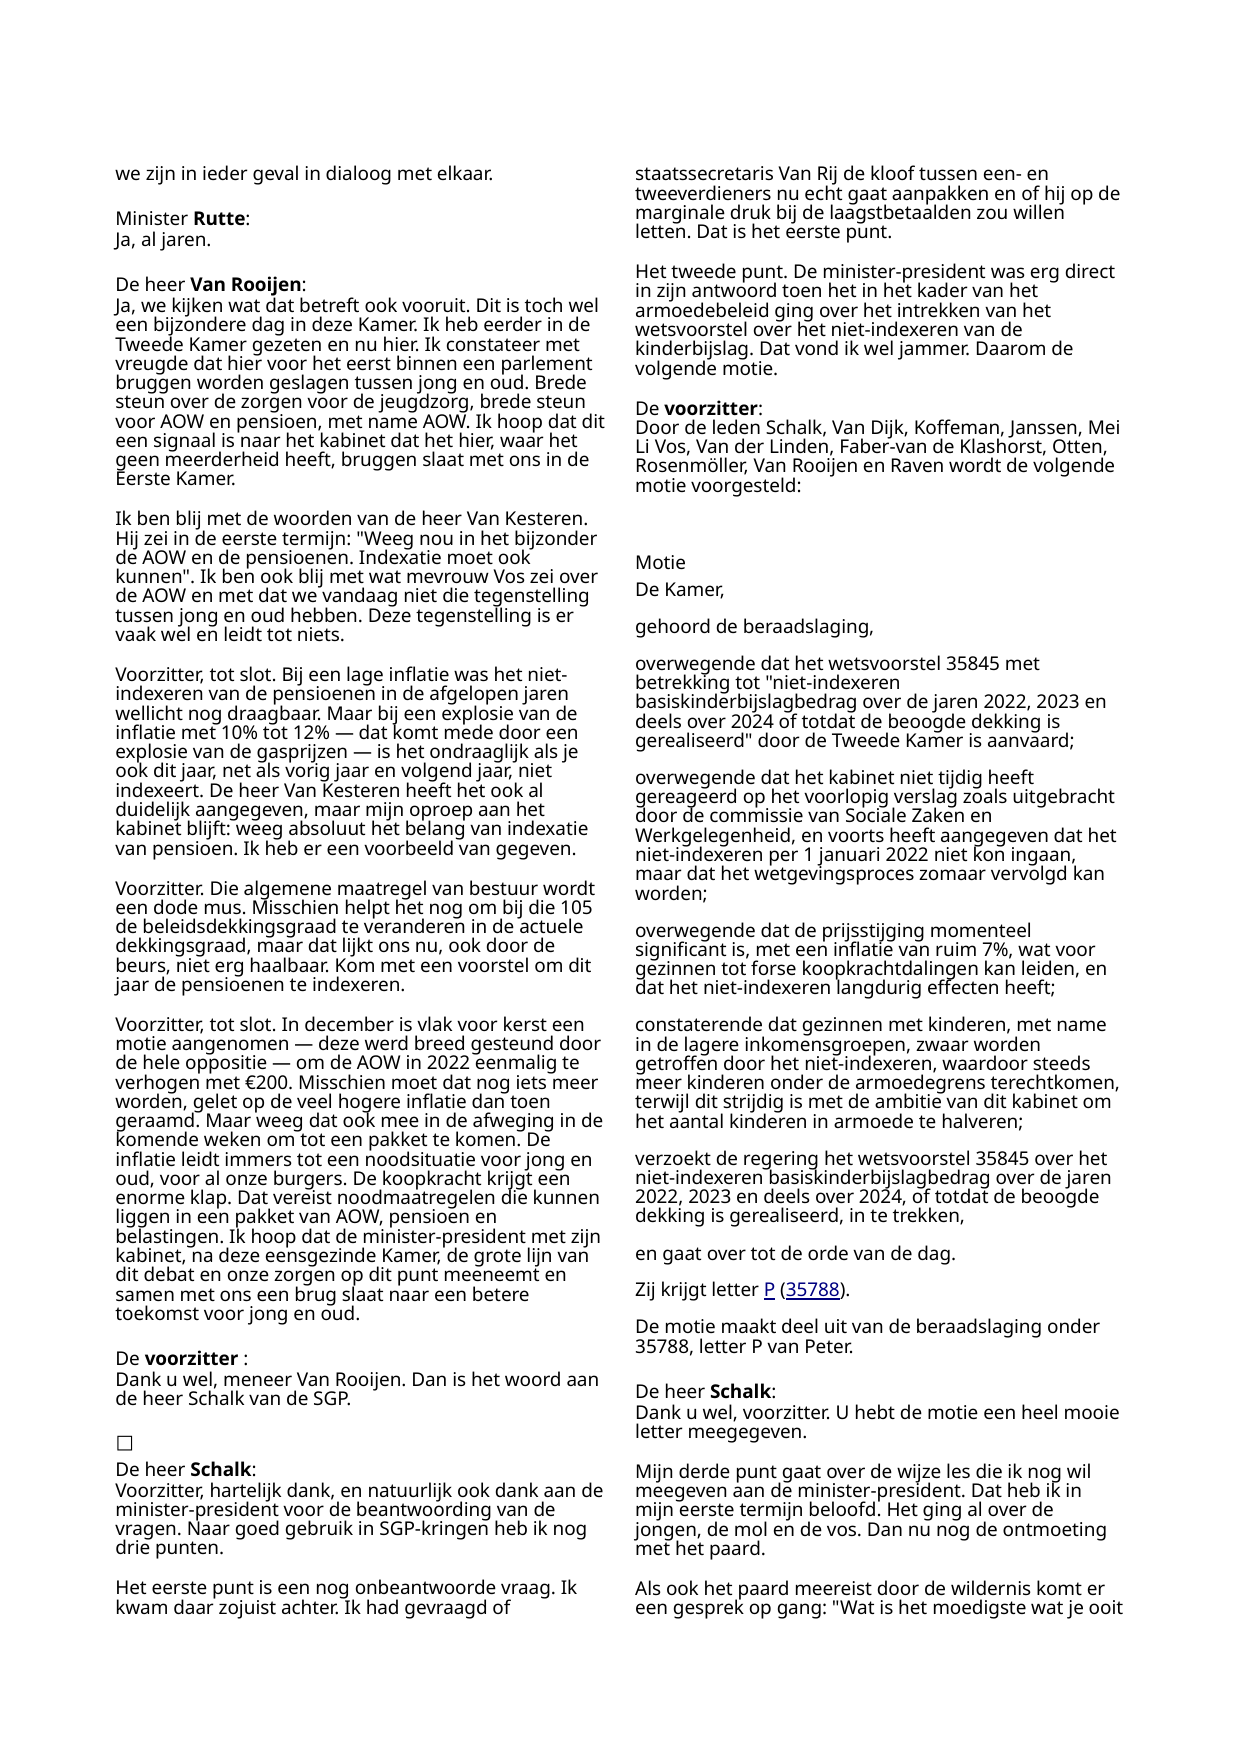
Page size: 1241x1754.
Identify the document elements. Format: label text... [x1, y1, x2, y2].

text Dank u wel, meneer Van Rooijen. Dan is het woord aan de heer Schalk van de SGP. [115, 1371, 605, 1409]
text we zijn in ieder geval in dialoog met elkaar. [115, 165, 605, 184]
text Voorzitter. Die algemene maatregel van bestuur wordt een dode mus. Misschien helpt het nog om bij die 105 de beleidsdekkingsgraad te veranderen in de actuele dekkingsgraad, maar dat lijkt ons nu, ook door de beurs, niet erg haalbaar. Kom met een voorstel om dit jaar de pensioenen te indexeren. [115, 879, 605, 995]
text overwegende dat de prijsstijging momenteel significant is, met een inflatie van ruim 7%, wat voor gezinnen tot forse koopkrachtdalingen kan leiden, en dat het niet-indexeren langdurig effecten heeft; [635, 922, 1125, 999]
text Ja, al jaren. [115, 231, 605, 250]
text gehoord de beraadslaging, [635, 618, 1125, 637]
text Het eerste punt is een nog onbeantwoorde vraag. Ik kwam daar zojuist achter. Ik had gevraagd of [115, 1579, 605, 1618]
text constaterende dat gezinnen met kinderen, met name in de lagere inkomensgroepen, zwaar worden getroffen door het niet-indexeren, waardoor steeds meer kinderen onder de armoedegrens terechtkomen, terwijl dit strijdig is met de ambitie van dit kabinet om het aantal kinderen in armoede te halveren; [635, 1016, 1125, 1132]
text Minister Rutte: [115, 205, 605, 231]
text De heer Van Rooijen: [115, 271, 605, 297]
text Het tweede punt. De minister-president was erg direct in zijn antwoord toen het in het kader van het armoedebeleid ging over het intrekken van het wetsvoorstel over het niet-indexeren van de kinderbijslag. Dat vond ik wel jammer. Daarom de volgende motie. [635, 263, 1125, 379]
text overwegende dat het kabinet niet tijdig heeft gereageerd op het voorlopig verslag zoals uitgebracht door de commissie van Sociale Zaken en Werkgelegenheid, en voorts heeft aangegeven dat het niet-indexeren per 1 januari 2022 niet kon ingaan, maar dat het wetgevingsproces zomaar vervolgd kan worden; [635, 769, 1125, 904]
text Voorzitter, tot slot. Bij een lage inflatie was het niet-indexeren van de pensioenen in de afgelopen jaren wellicht nog draagbaar. Maar bij een explosie van de inflatie met 10% tot 12% — dat komt mede door een explosie van de gasprijzen — is het ondraaglijk als je ook dit jaar, net als vorig jaar en volgend jaar, niet indexeert. De heer Van Kesteren heeft het ook al duidelijk aangegeven, maar mijn oproep aan het kabinet blijft: weeg absoluut het belang van indexatie van pensioen. Ik heb er een voorbeeld van gegeven. [115, 666, 605, 859]
text De motie maakt deel uit van de beraadslaging onder 35788, letter P van Peter. [635, 1318, 1125, 1357]
text De voorzitter: [635, 399, 1125, 419]
text Door de leden Schalk, Van Dijk, Koffeman, Janssen, Mei Li Vos, Van der Linden, Faber-van de Klashorst, Otten, Rosenmöller, Van Rooijen en Raven wordt de volgende motie voorgesteld: [635, 419, 1125, 496]
text De voorzitter : [115, 1345, 605, 1371]
text Voorzitter, hartelijk dank, en natuurlijk ook dank aan de minister-president voor de beantwoording van de vragen. Naar goed gebruik in SGP-kringen heb ik nog drie punten. [115, 1482, 605, 1559]
text verzoekt de regering het wetsvoorstel 35845 over het niet-indexeren basiskinderbijslagbedrag over de jaren 2022, 2023 en deels over 2024, of totdat de beoogde dekking is gerealiseerd, in te trekken, [635, 1150, 1125, 1227]
text Als ook het paard meereist door de wildernis komt er een gesprek op gang: "Wat is het moedigste wat je ooit [635, 1580, 1125, 1618]
text Motie [635, 549, 1125, 575]
text overwegende dat het wetsvoorstel 35845 met betrekking tot "niet-indexeren basiskinderbijslagbedrag over de jaren 2022, 2023 en deels over 2024 of totdat de beoogde dekking is gerealiseerd" door de Tweede Kamer is aanvaard; [635, 655, 1125, 751]
text De Kamer, [635, 581, 1125, 600]
text Dank u wel, voorzitter. U hebt de motie een heel mooie letter meegegeven. [635, 1404, 1125, 1442]
text Zij krijgt letter P (35788). [635, 1281, 1125, 1301]
text staatssecretaris Van Rij de kloof tussen een- en tweeverdieners nu echt gaat aanpakken en of hij op de marginale druk bij de laagstbetaalden zou willen letten. Dat is het eerste punt. [635, 165, 1125, 242]
text Ik ben blij met de woorden van de heer Van Kesteren. Hij zei in de eerste termijn: "Weeg nou in het bijzonder de AOW en de pensioenen. Indexatie moet ook kunnen". Ik ben ook blij met wat mevrouw Vos zei over de AOW en met dat we vandaag niet die tegenstelling tussen jong en oud hebben. Deze tegenstelling is er vaak wel en leidt tot niets. [115, 510, 605, 645]
text Mijn derde punt gaat over de wijze les die ik nog wil meegeven aan de minister-president. Dat heb ik in mijn eerste termijn beloofd. Het ging al over de jongen, de mol en de vos. Dan nu nog de ontmoeting met het paard. [635, 1463, 1125, 1559]
text en gaat over tot de orde van de dag. [635, 1244, 1125, 1264]
text Voorzitter, tot slot. In december is vlak voor kerst een motie aangenomen — deze werd breed gesteund door de hele oppositie — om de AOW in 2022 eenmalig te verhogen met €200. Misschien moet dat nog iets meer worden, gelet op de veel hogere inflatie dan toen geraamd. Maar weeg dat ook mee in de afweging in de komende weken om tot een pakket te komen. De inflatie leidt immers tot een noodsituatie voor jong en oud, voor al onze burgers. De koopkracht krijgt een enorme klap. Dat vereist noodmaatregelen die kunnen liggen in een pakket van AOW, pensioen en belastingen. Ik hoop dat de minister-president met zijn kabinet, na deze eensgezinde Kamer, de grote lijn van dit debat en onze zorgen op dit punt meeneemt en samen met ons een brug slaat naar een betere toekomst voor jong en oud. [115, 1016, 605, 1324]
text Ja, we kijken wat dat betreft ook vooruit. Dit is toch wel een bijzondere dag in deze Kamer. Ik heb eerder in de Tweede Kamer gezeten en nu hier. Ik constateer met vreugde dat hier voor het eerst binnen een parlement bruggen worden geslagen tussen jong en oud. Brede steun over de zorgen voor de jeugdzorg, brede steun voor AOW en pensioen, met name AOW. Ik hoop dat dit een signaal is naar het kabinet dat het hier, waar het geen meerderheid heeft, bruggen slaat met ons in de Eerste Kamer. [115, 297, 605, 490]
text ⬜ [115, 1430, 605, 1456]
text De heer Schalk: [115, 1456, 605, 1482]
text De heer Schalk: [635, 1378, 1125, 1404]
